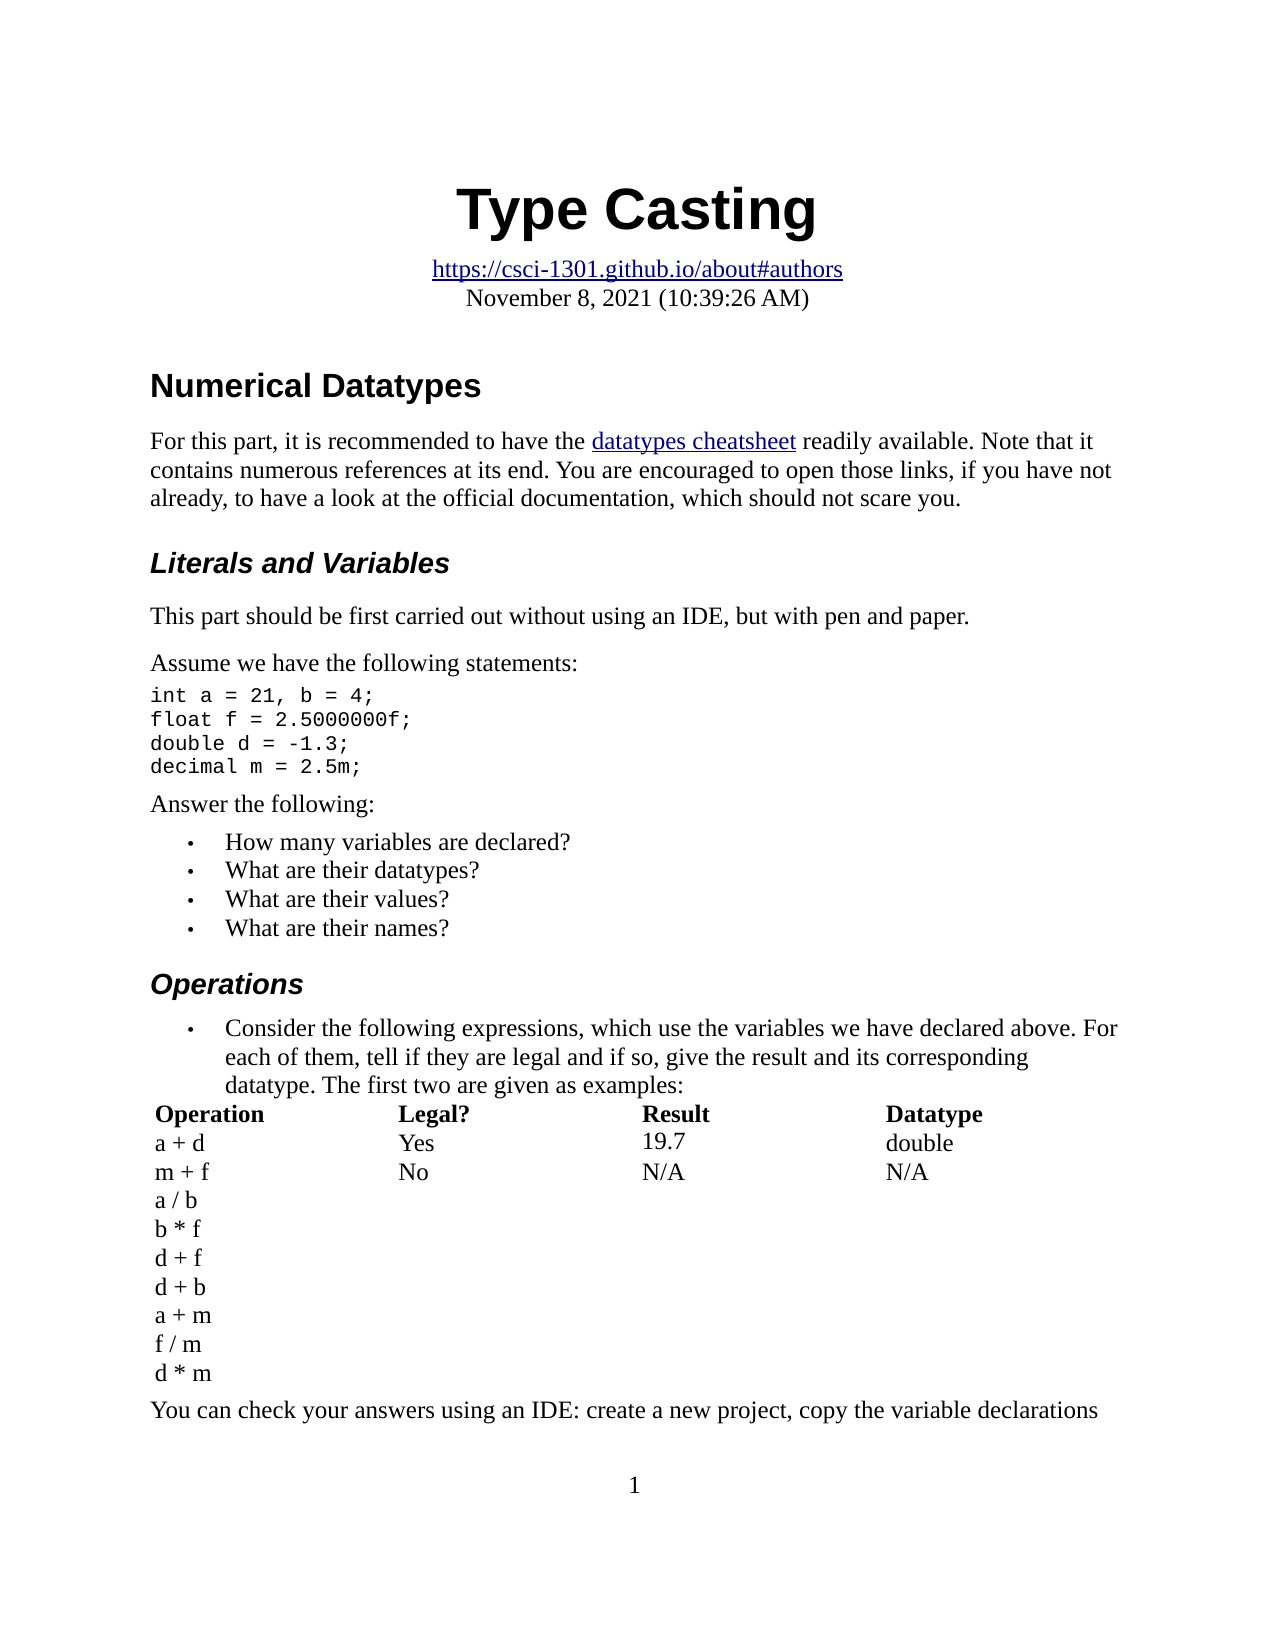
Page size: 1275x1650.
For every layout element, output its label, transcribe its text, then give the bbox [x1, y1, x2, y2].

subtitle Operations [150, 967, 1125, 1000]
list Consider the following expressions, which use the variables we have declared above. For each of them, tell if they are legal and if so, give the result and its corresponding datatype. The first two are given as examples: [187, 1013, 1125, 1099]
table_cell m + f [150, 1157, 394, 1185]
text decimal m = 2.5m; [150, 756, 1125, 780]
table_cell [881, 1185, 1125, 1214]
table_cell [881, 1358, 1125, 1387]
subtitle Literals and Variables [150, 546, 1125, 580]
table_cell [394, 1214, 637, 1243]
table_cell Yes [394, 1128, 637, 1157]
table_header Result [638, 1099, 881, 1128]
table_header Legal? [394, 1099, 637, 1128]
list How many variables are declared? [187, 827, 1125, 856]
table_cell [638, 1329, 881, 1358]
table_cell [394, 1185, 637, 1214]
text https://csci-1301.github.io/about#authors [150, 254, 1125, 283]
list What are their names? [187, 913, 1125, 942]
table_header Datatype [881, 1099, 1125, 1128]
table_cell [394, 1329, 637, 1358]
text You can check your answers using an IDE: create a new project, copy the variable declarations [150, 1396, 1125, 1424]
list What are their values? [187, 884, 1125, 913]
list What are their datatypes? [187, 856, 1125, 884]
table_cell [638, 1272, 881, 1300]
text double d = -1.3; [150, 733, 1125, 756]
table_cell No [394, 1157, 637, 1185]
subtitle Numerical Datatypes [150, 366, 1125, 404]
table_cell double [881, 1128, 1125, 1157]
table_cell a + m [150, 1300, 394, 1329]
table_cell [394, 1300, 637, 1329]
table_cell N/A [638, 1157, 881, 1185]
title Type Casting [150, 175, 1125, 242]
table_cell [638, 1358, 881, 1387]
table_cell [394, 1272, 637, 1300]
table_cell [394, 1358, 637, 1387]
table_cell N/A [881, 1157, 1125, 1185]
text Assume we have the following statements: [150, 648, 1125, 677]
table_cell [638, 1214, 881, 1243]
table_cell [638, 1243, 881, 1272]
table_cell d + b [150, 1272, 394, 1300]
table_cell d + f [150, 1243, 394, 1272]
table_cell [881, 1214, 1125, 1243]
table_cell d * m [150, 1358, 394, 1387]
table_cell [638, 1185, 881, 1214]
text November 8, 2021 (10:39:26 AM) [150, 283, 1125, 312]
table_cell [881, 1272, 1125, 1300]
text int a = 21, b = 4; [150, 686, 1125, 709]
table_cell [638, 1300, 881, 1329]
table_cell [881, 1243, 1125, 1272]
table_cell [881, 1300, 1125, 1329]
table_cell b * f [150, 1214, 394, 1243]
text float f = 2.5000000f; [150, 709, 1125, 733]
table_cell a + d [150, 1128, 394, 1157]
text This part should be first carried out without using an IDE, but with pen and paper. [150, 601, 1125, 630]
table_cell a / b [150, 1185, 394, 1214]
table_cell [881, 1329, 1125, 1358]
table_header Operation [150, 1099, 394, 1128]
text For this part, it is recommended to have the datatypes cheatsheet readily available. Note that it contains numerous references at its end. You are encouraged to open those links, if you have not already, to have a look at the official documentation, which should not scare you. [150, 426, 1125, 512]
table_cell [394, 1243, 637, 1272]
text Answer the following: [150, 789, 1125, 818]
table_cell f / m [150, 1329, 394, 1358]
table_cell [638, 1128, 881, 1157]
